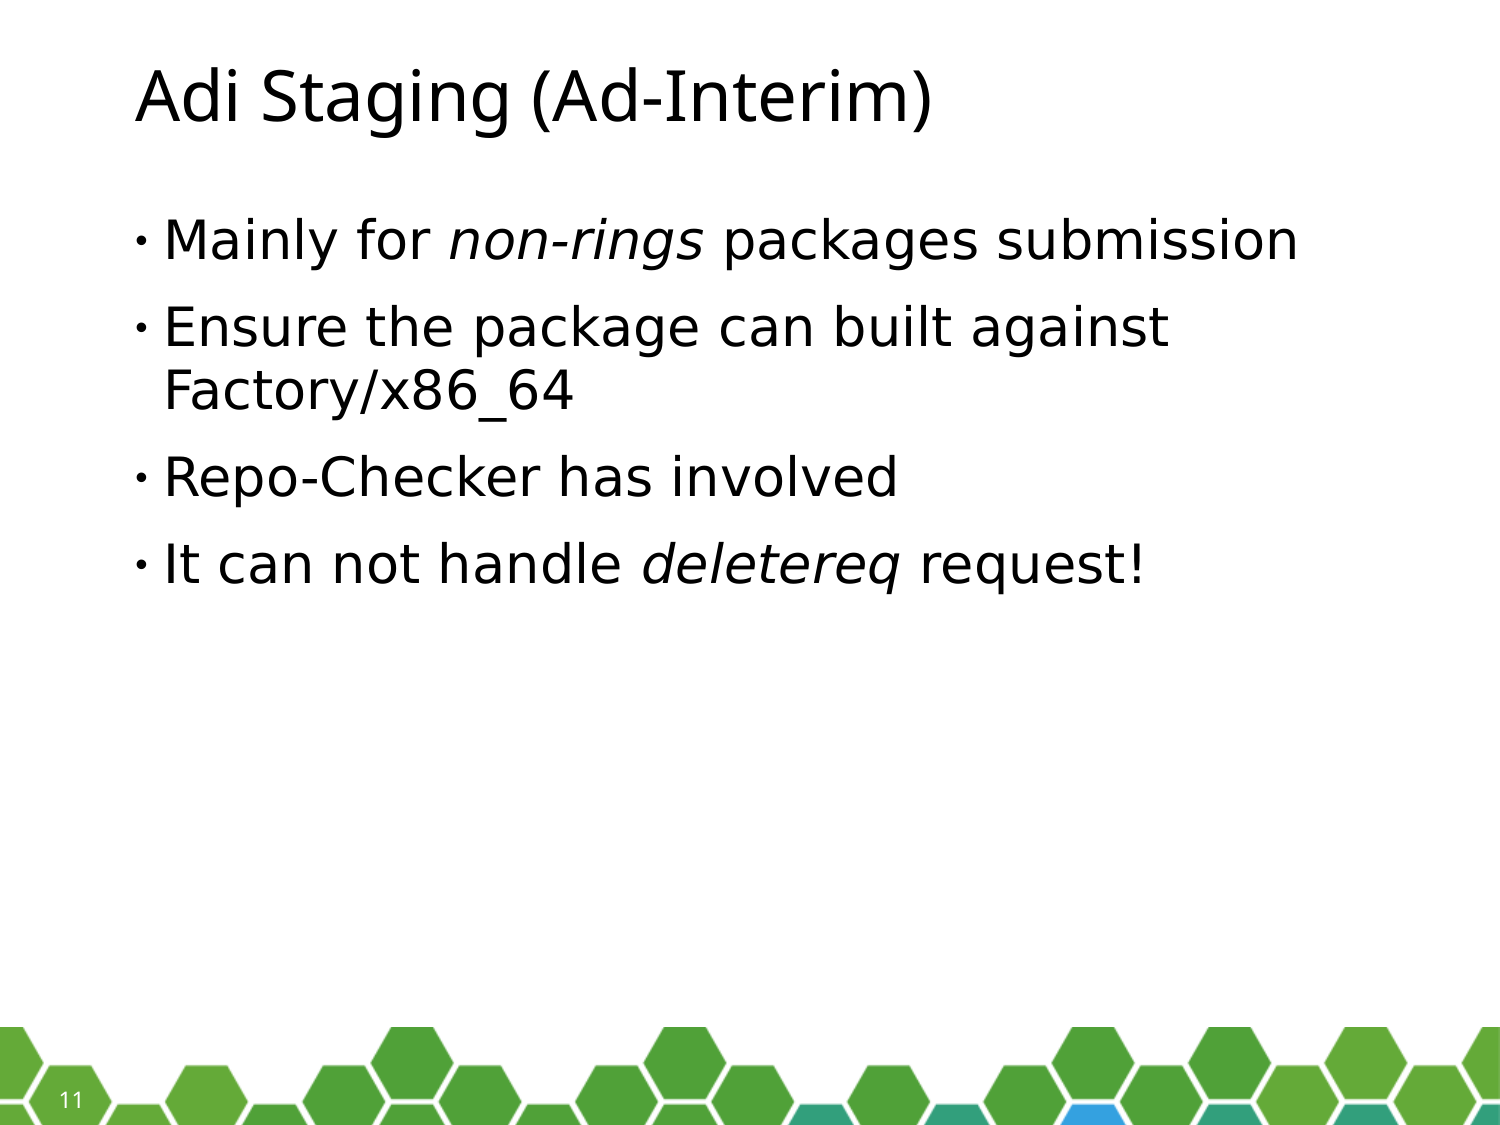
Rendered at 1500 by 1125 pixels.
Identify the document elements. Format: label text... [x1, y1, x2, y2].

picture [0, 1027, 1500, 1125]
list Mainly for non-rings packages submission Ensure the package can built against Factory/x86_64 Repo-Checker has involved It can not handle deletereq request! [135, 208, 1372, 862]
title Adi Staging (Ad-Interim) [135, 12, 1372, 175]
